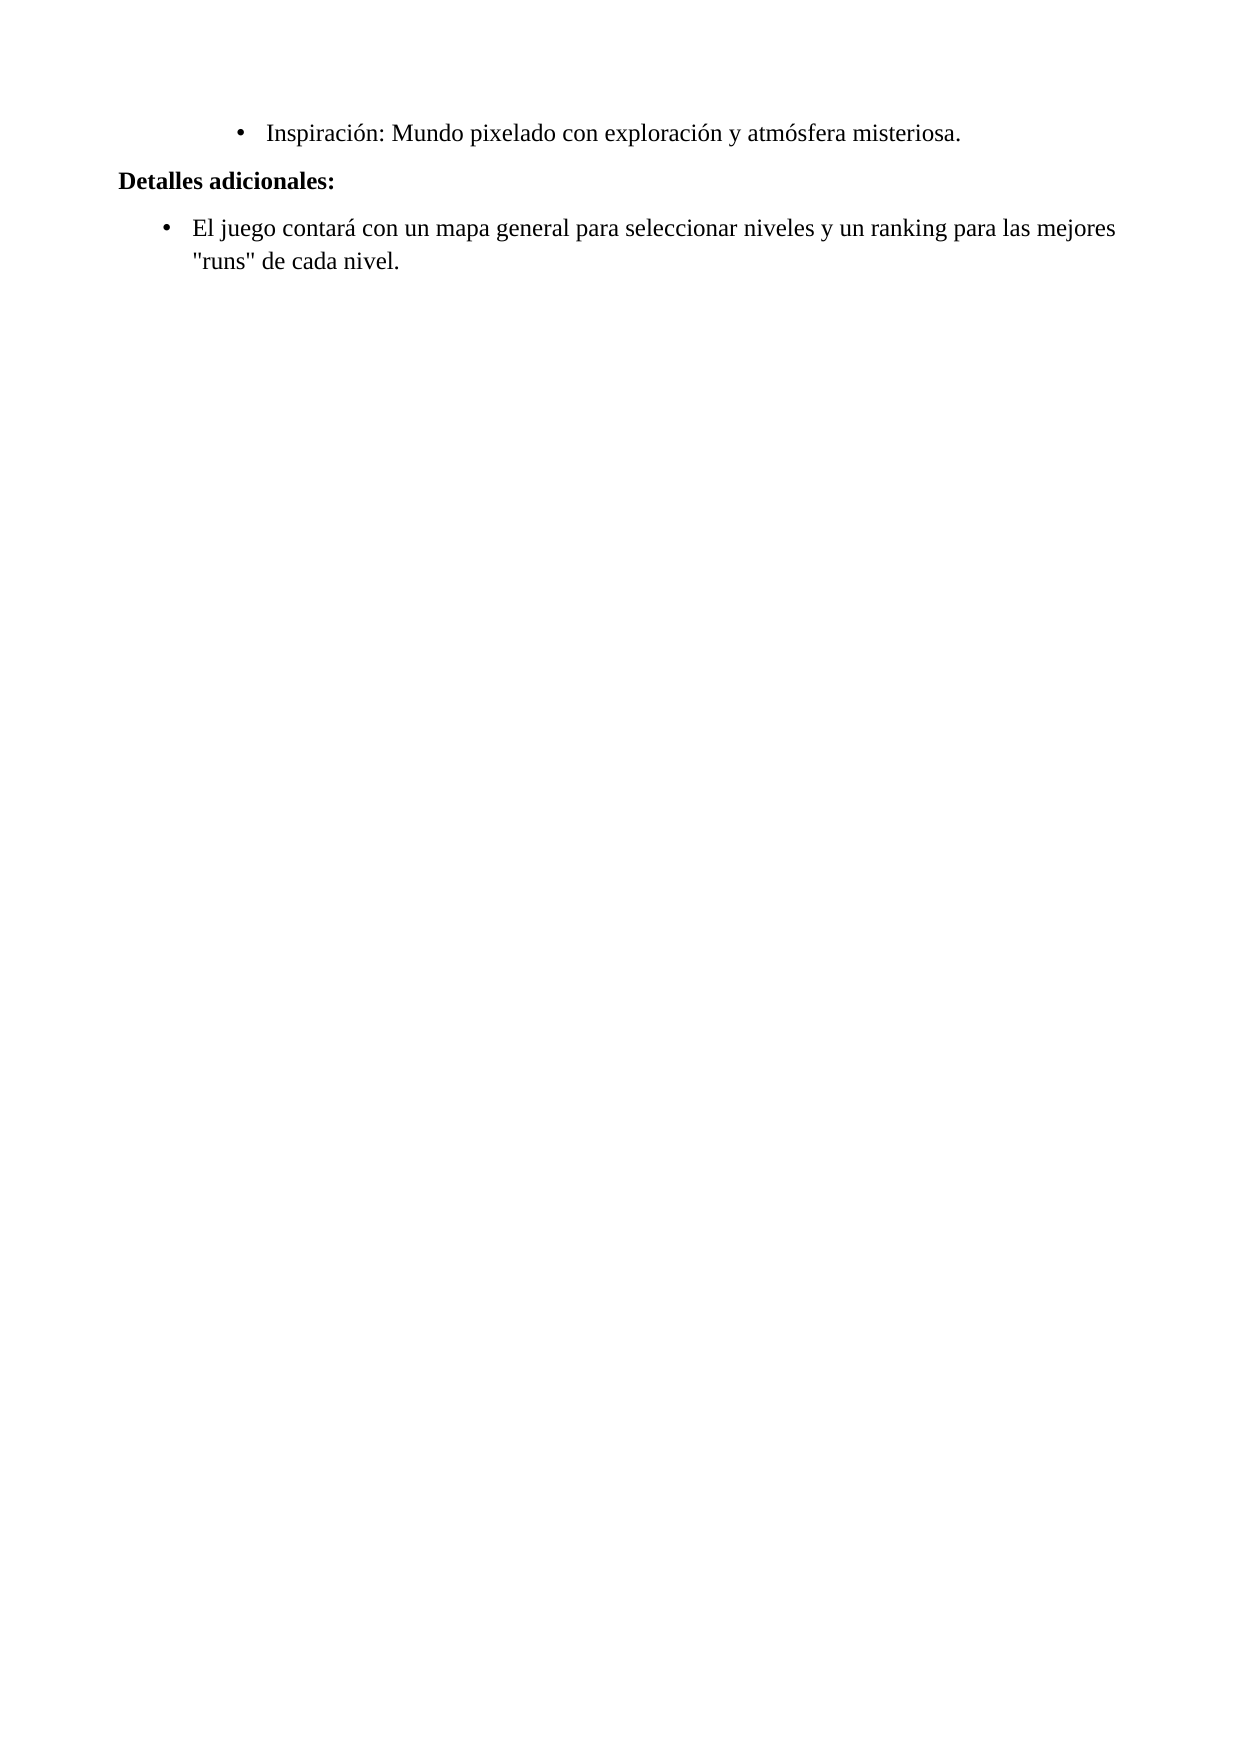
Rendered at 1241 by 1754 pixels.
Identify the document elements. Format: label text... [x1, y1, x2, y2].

list Inspiración: Mundo pixelado con exploración y atmósfera misteriosa. [236, 118, 1122, 147]
list El juego contará con un mapa general para seleccionar niveles y un ranking para las mejores "runs" de cada nivel. [162, 213, 1122, 275]
text Detalles adicionales: [118, 166, 1122, 194]
